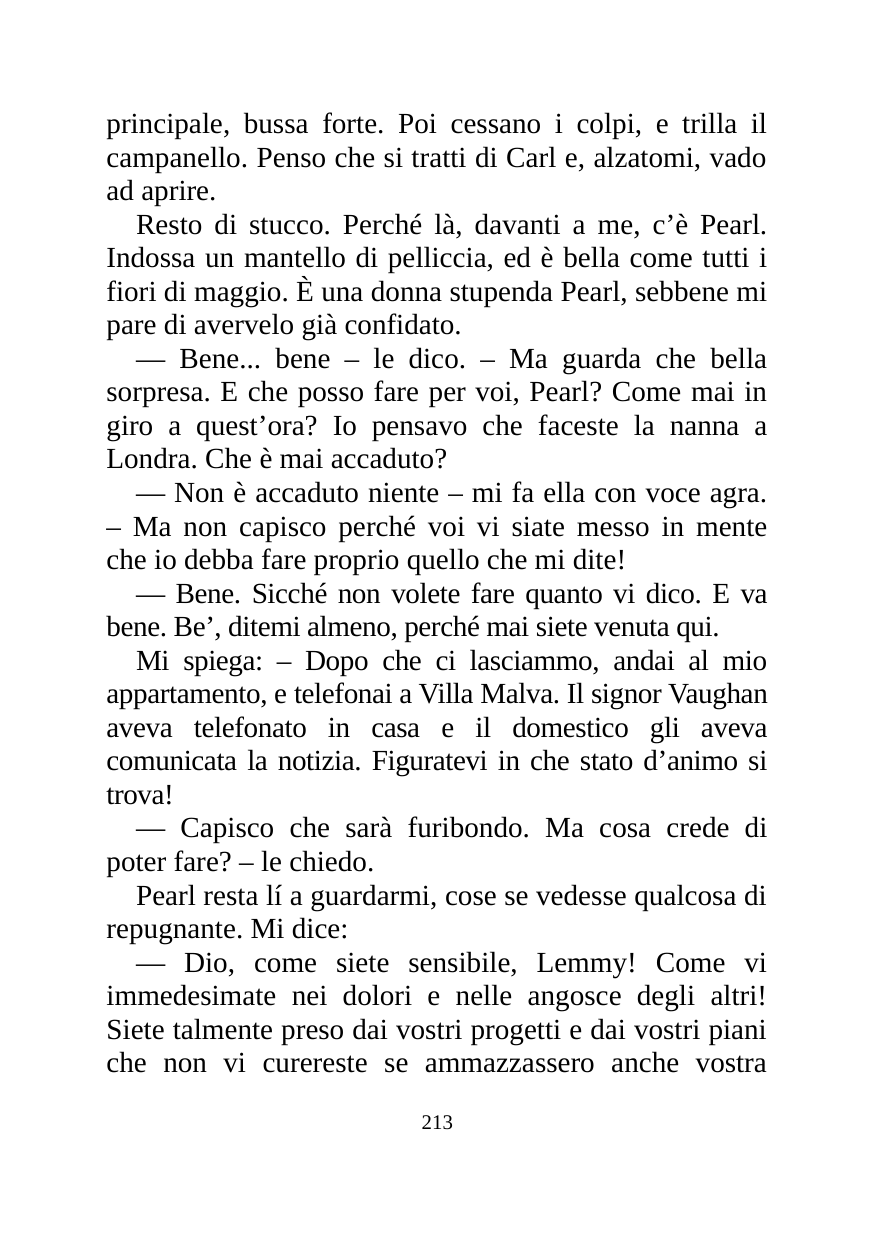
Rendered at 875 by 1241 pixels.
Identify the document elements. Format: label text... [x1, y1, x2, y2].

text — Dio, come siete sensibile, Lemmy! Come vi immedesimate nei dolori e nelle angosce degli altri! Siete talmente preso dai vostri progetti e dai vostri piani che non vi curereste se ammazzassero anche vostra [106, 945, 768, 1079]
text Pearl resta lí a guardarmi, cose se vedesse qualcosa di repugnante. Mi dice: [106, 878, 768, 945]
text Resto di stucco. Perché là, davanti a me, c’è Pearl. Indossa un mantello di pelliccia, ed è bella come tutti i fiori di maggio. È una donna stupenda Pearl, sebbene mi pare di avervelo già confidato. [106, 207, 768, 341]
text principale, bussa forte. Poi cessano i colpi, e trilla il campanello. Penso che si tratti di Carl e, alzatomi, vado ad aprire. [106, 106, 768, 207]
text — Bene. Sicché non volete fare quanto vi dico. E va bene. Be’, ditemi almeno, perché mai siete venuta qui. [106, 576, 768, 643]
text Mi spiega: – Dopo che ci lasciammo, andai al mio appartamento, e telefonai a Villa Malva. Il signor Vaughan aveva telefonato in casa e il domestico gli aveva comunicata la notizia. Figuratevi in che stato d’animo si trova! [106, 643, 768, 811]
text — Capisco che sarà furibondo. Ma cosa crede di poter fare? – le chiedo. [106, 811, 768, 878]
text — Bene... bene – le dico. – Ma guarda che bella sorpresa. E che posso fare per voi, Pearl? Come mai in giro a quest’ora? Io pensavo che faceste la nanna a Londra. Che è mai accaduto? [106, 341, 768, 475]
text — Non è accaduto niente – mi fa ella con voce agra. – Ma non capisco perché voi vi siate messo in mente che io debba fare proprio quello che mi dite! [106, 475, 768, 576]
